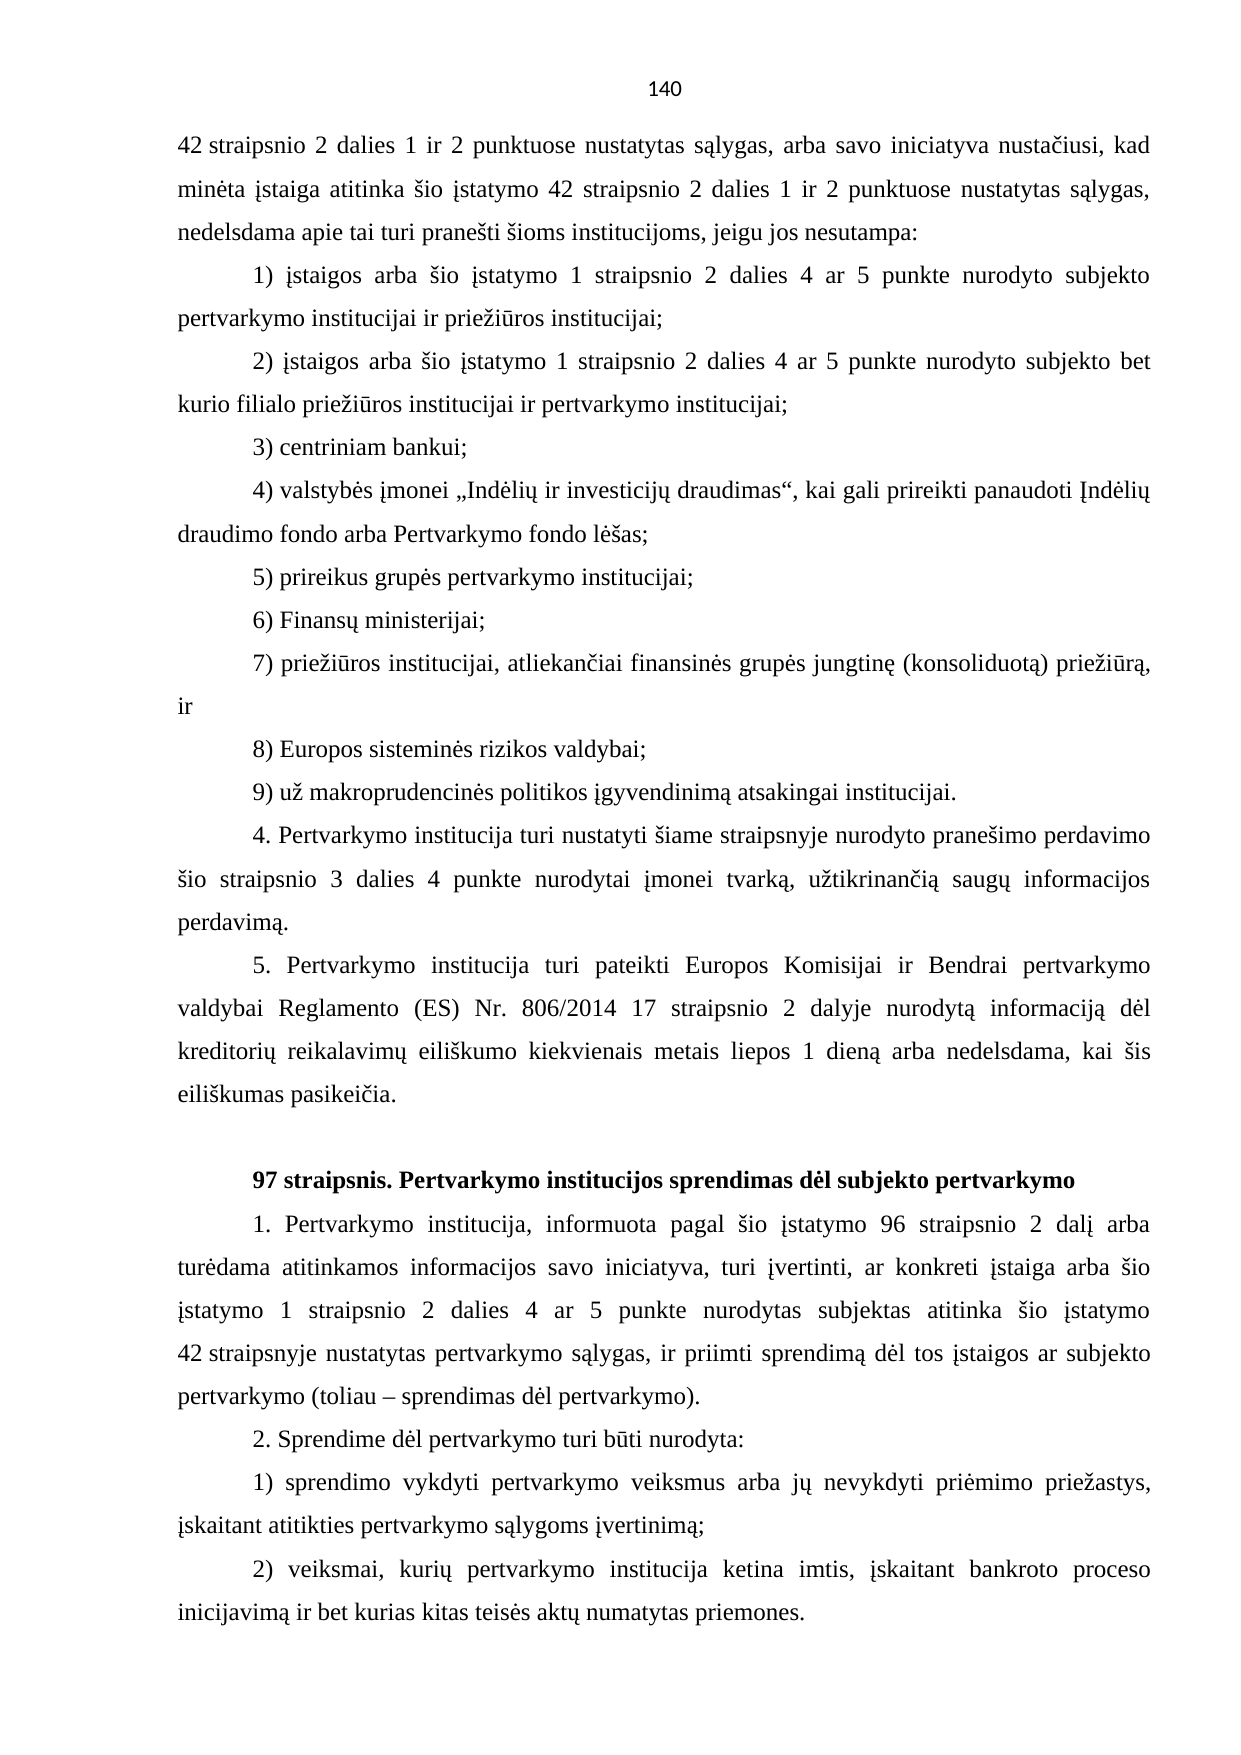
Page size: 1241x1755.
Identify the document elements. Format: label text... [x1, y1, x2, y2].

text 2) veiksmai, kurių pertvarkymo institucija ketina imtis, įskaitant bankroto proceso inicijavimą ir bet kurias kitas teisės aktų numatytas priemones. [177, 1554, 1152, 1626]
text 5. Pertvarkymo institucija turi pateikti Europos Komisijai ir Bendrai pertvarkymo valdybai Reglamento (ES) Nr. 806/2014 17 straipsnio 2 dalyje nurodytą informaciją dėl kreditorių reikalavimų eiliškumo kiekvienais metais liepos 1 dieną arba nedelsdama, kai šis eiliškumas pasikeičia. [177, 950, 1152, 1108]
text 42 straipsnio 2 dalies 1 ir 2 punktuose nustatytas sąlygas, arba savo iniciatyva nustačiusi, kad minėta įstaiga atitinka šio įstatymo 42 straipsnio 2 dalies 1 ir 2 punktuose nustatytas sąlygas, nedelsdama apie tai turi pranešti šioms institucijoms, jeigu jos nesutampa: [177, 131, 1152, 246]
text 97 straipsnis. Pertvarkymo institucijos sprendimas dėl subjekto pertvarkymo [177, 1166, 1152, 1194]
text 2. Sprendime dėl pertvarkymo turi būti nurodyta: [177, 1424, 1152, 1453]
text 1) sprendimo vykdyti pertvarkymo veiksmus arba jų nevykdyti priėmimo priežastys, įskaitant atitikties pertvarkymo sąlygoms įvertinimą; [177, 1467, 1152, 1539]
text 4) valstybės įmonei „Indėlių ir investicijų draudimas“, kai gali prireikti panaudoti Įndėlių draudimo fondo arba Pertvarkymo fondo lėšas; [177, 476, 1152, 547]
text 7) priežiūros institucijai, atliekančiai finansinės grupės jungtinę (konsoliduotą) priežiūrą, ir [177, 648, 1152, 720]
text 8) Europos sisteminės rizikos valdybai; [177, 734, 1152, 763]
text 3) centriniam bankui; [177, 432, 1152, 461]
text 4. Pertvarkymo institucija turi nustatyti šiame straipsnyje nurodyto pranešimo perdavimo šio straipsnio 3 dalies 4 punkte nurodytai įmonei tvarką, užtikrinančią saugų informacijos perdavimą. [177, 821, 1152, 936]
text 9) už makroprudencinės politikos įgyvendinimą atsakingai institucijai. [177, 777, 1152, 806]
text 5) prireikus grupės pertvarkymo institucijai; [177, 562, 1152, 591]
text 2) įstaigos arba šio įstatymo 1 straipsnio 2 dalies 4 ar 5 punkte nurodyto subjekto bet kurio filialo priežiūros institucijai ir pertvarkymo institucijai; [177, 346, 1152, 418]
text 1) įstaigos arba šio įstatymo 1 straipsnio 2 dalies 4 ar 5 punkte nurodyto subjekto pertvarkymo institucijai ir priežiūros institucijai; [177, 260, 1152, 332]
text 6) Finansų ministerijai; [177, 605, 1152, 634]
text 1. Pertvarkymo institucija, informuota pagal šio įstatymo 96 straipsnio 2 dalį arba turėdama atitinkamos informacijos savo iniciatyva, turi įvertinti, ar konkreti įstaiga arba šio įstatymo 1 straipsnio 2 dalies 4 ar 5 punkte nurodytas subjektas atitinka šio įstatymo 42 straipsnyje nustatytas pertvarkymo sąlygas, ir priimti sprendimą dėl tos įstaigos ar subjekto pertvarkymo (toliau – sprendimas dėl pertvarkymo). [177, 1209, 1152, 1410]
